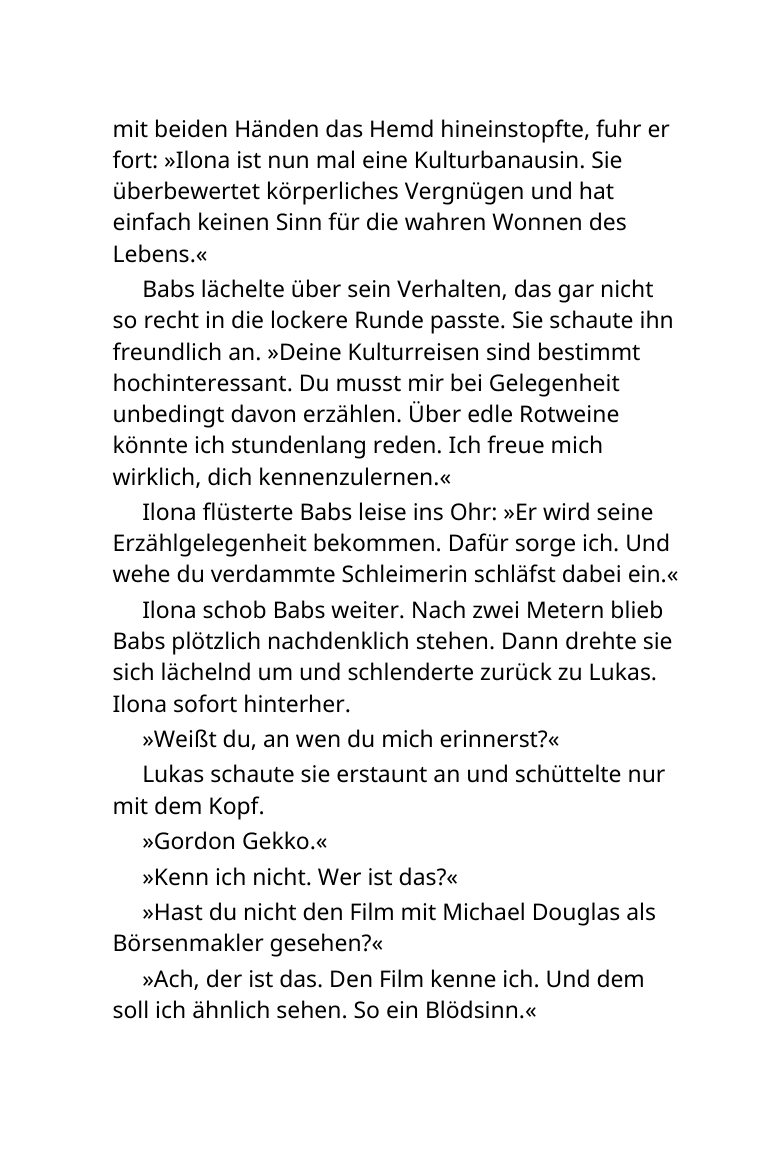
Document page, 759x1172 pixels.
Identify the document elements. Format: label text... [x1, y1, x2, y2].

text »Weißt du, an wen du mich erinnerst?« [112, 723, 684, 754]
text Ilona schob Babs weiter. Nach zwei Metern blieb Babs plötzlich nachdenklich stehen. Dann drehte sie sich lächelnd um und schlenderte zurück zu Lukas. Ilona sofort hinterher. [112, 594, 684, 719]
text Lukas schaute sie erstaunt an und schüttelte nur mit dem Kopf. [112, 758, 684, 821]
text »Gordon Gekko.« [112, 825, 684, 856]
text Babs lächelte über sein Verhalten, das gar nicht so recht in die lockere Runde passte. Sie schaute ihn freundlich an. »Deine Kulturreisen sind bestimmt hochinteressant. Du musst mir bei Gelegenheit unbedingt davon erzählen. Über edle Rotweine könnte ich stundenlang reden. Ich freue mich wirklich, dich kennenzulernen.« [112, 273, 684, 492]
text »Ach, der ist das. Den Film kenne ich. Und dem soll ich ähnlich sehen. So ein Blödsinn.« [112, 962, 684, 1025]
text »Kenn ich nicht. Wer ist das?« [112, 860, 684, 892]
text »Hast du nicht den Film mit Michael Douglas als Börsenmakler gesehen?« [112, 896, 684, 958]
text mit beiden Händen das Hemd hineinstopfte, fuhr er fort: »Ilona ist nun mal eine Kulturbanausin. Sie überbewertet körperliches Vergnügen und hat einfach keinen Sinn für die wahren Wonnen des Lebens.« [112, 112, 684, 269]
text Ilona flüsterte Babs leise ins Ohr: »Er wird seine Erzählgelegenheit bekommen. Dafür sorge ich. Und wehe du verdammte Schleimerin schläfst dabei ein.« [112, 496, 684, 589]
